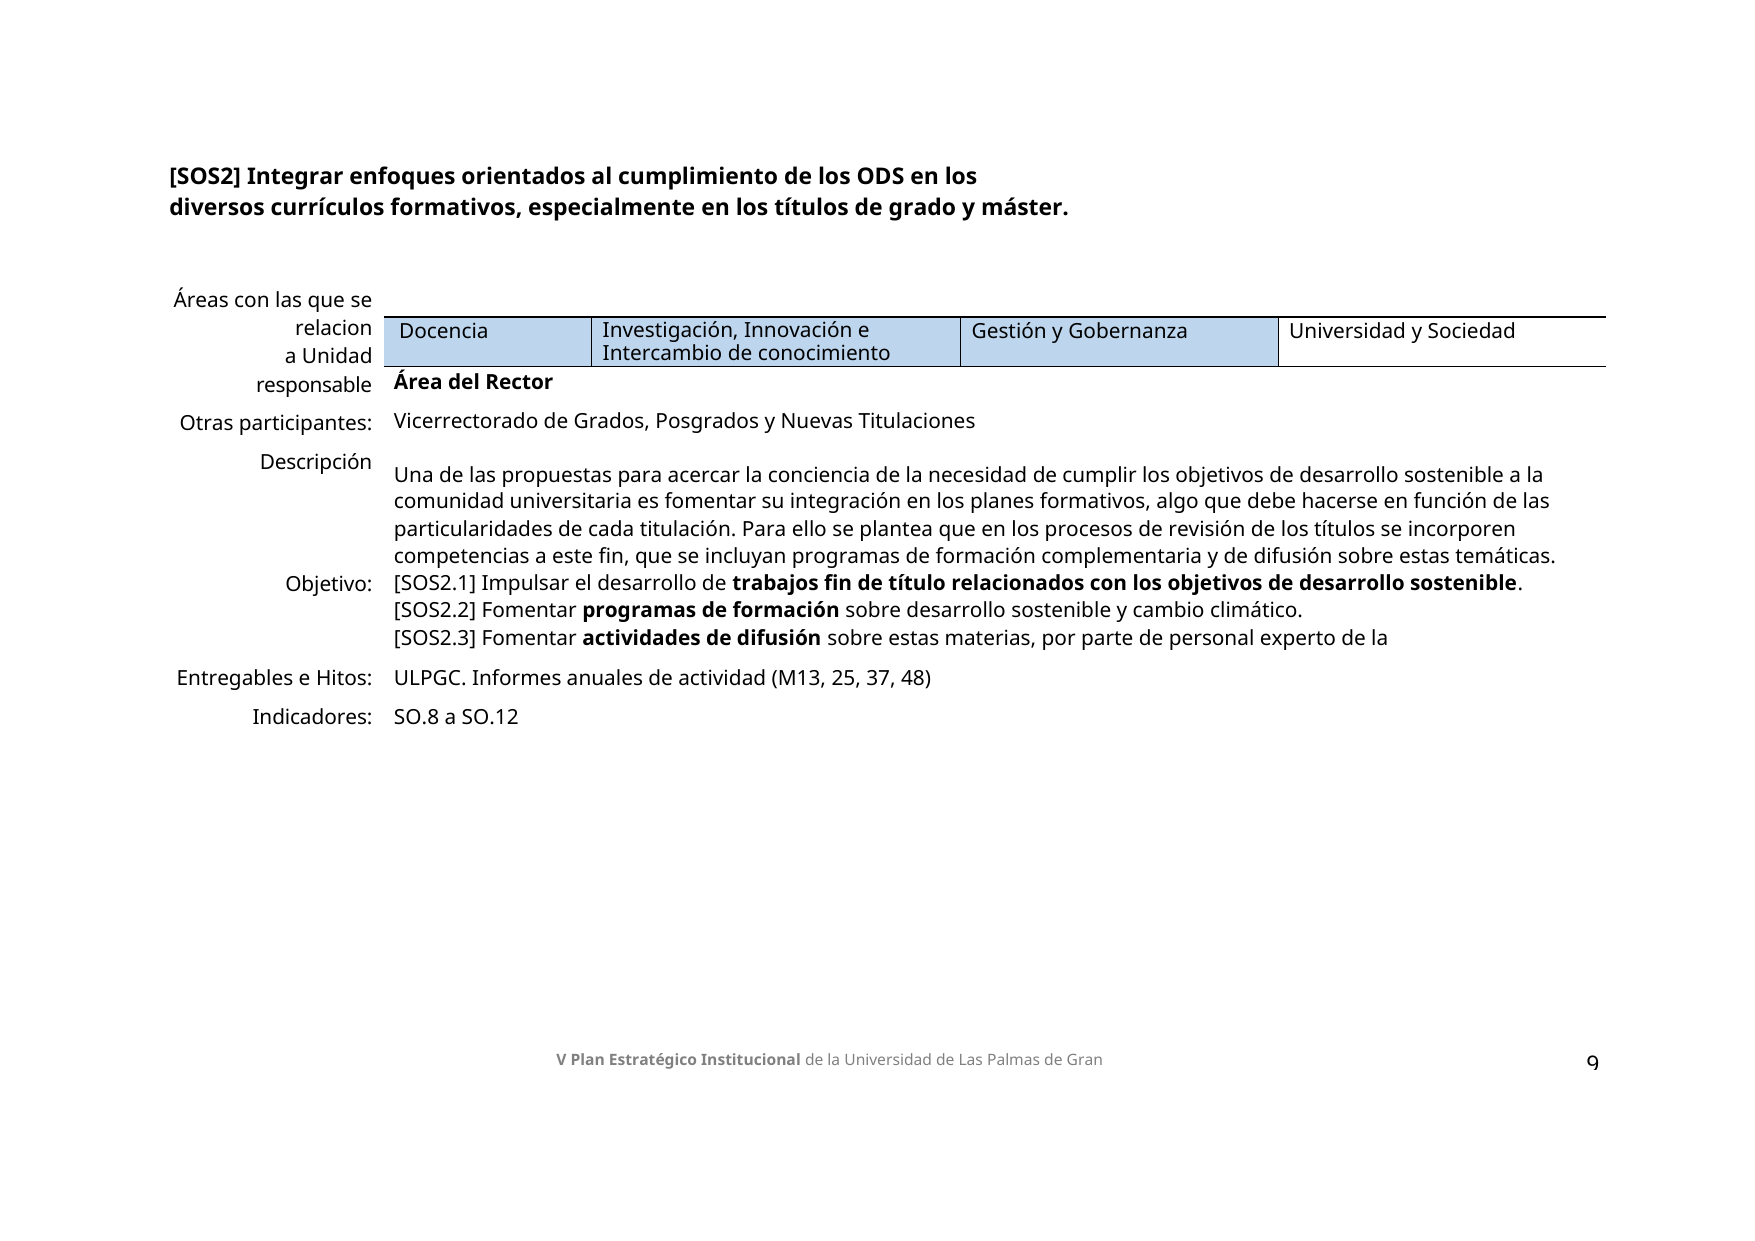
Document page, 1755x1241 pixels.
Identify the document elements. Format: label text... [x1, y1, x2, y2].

table_header Docencia [384, 318, 591, 366]
text [SOS2.3] Fomentar actividades de difusión sobre estas materias, por parte de personal experto de la ULPGC. Informes anuales de actividad (M13, 25, 37, 48) [394, 623, 1458, 692]
text Una de las propuestas para acercar la conciencia de la necesidad de cumplir los objetivos de desarrollo sostenible a la comunidad universitaria es fomentar su integración en los planes formativos, algo que debe hacerse en función de las particularidades de cada titulación. Para ello se plantea que en los procesos de revisión de los títulos se incorporen competencias a este fin, que se incluyan programas de formación complementaria y de difusión sobre estas temáticas. [SOS2.1] Impulsar el desarrollo de trabajos fin de título relacionados con los objetivos de desarrollo sostenible. [SOS2.2] Fomentar programas de formación sobre desarrollo sostenible y cambio climático. [394, 461, 1591, 623]
text Objetivo: [156, 569, 372, 597]
subtitle Área del Rector [394, 367, 1619, 395]
text Indicadores: [156, 702, 372, 731]
table_header Investigación, Innovación e Intercambio de conocimiento [592, 318, 960, 366]
text Vicerrectorado de Grados, Posgrados y Nuevas Titulaciones [394, 406, 1619, 434]
table_header Universidad y Sociedad [1279, 318, 1606, 366]
text Descripción [156, 447, 372, 476]
text relaciona Unidad responsable [185, 313, 372, 398]
table_header Gestión y Gobernanza [961, 318, 1278, 366]
subtitle [SOS2] Integrar enfoques orientados al cumplimiento de los ODS en los diversos currículos formativos, especialmente en los títulos de grado y máster. [169, 159, 1078, 222]
text Otras participantes: [156, 408, 372, 437]
text Áreas con las que se [156, 287, 372, 313]
text SO.8 a SO.12 [394, 703, 1619, 729]
text Entregables e Hitos: [156, 663, 372, 692]
